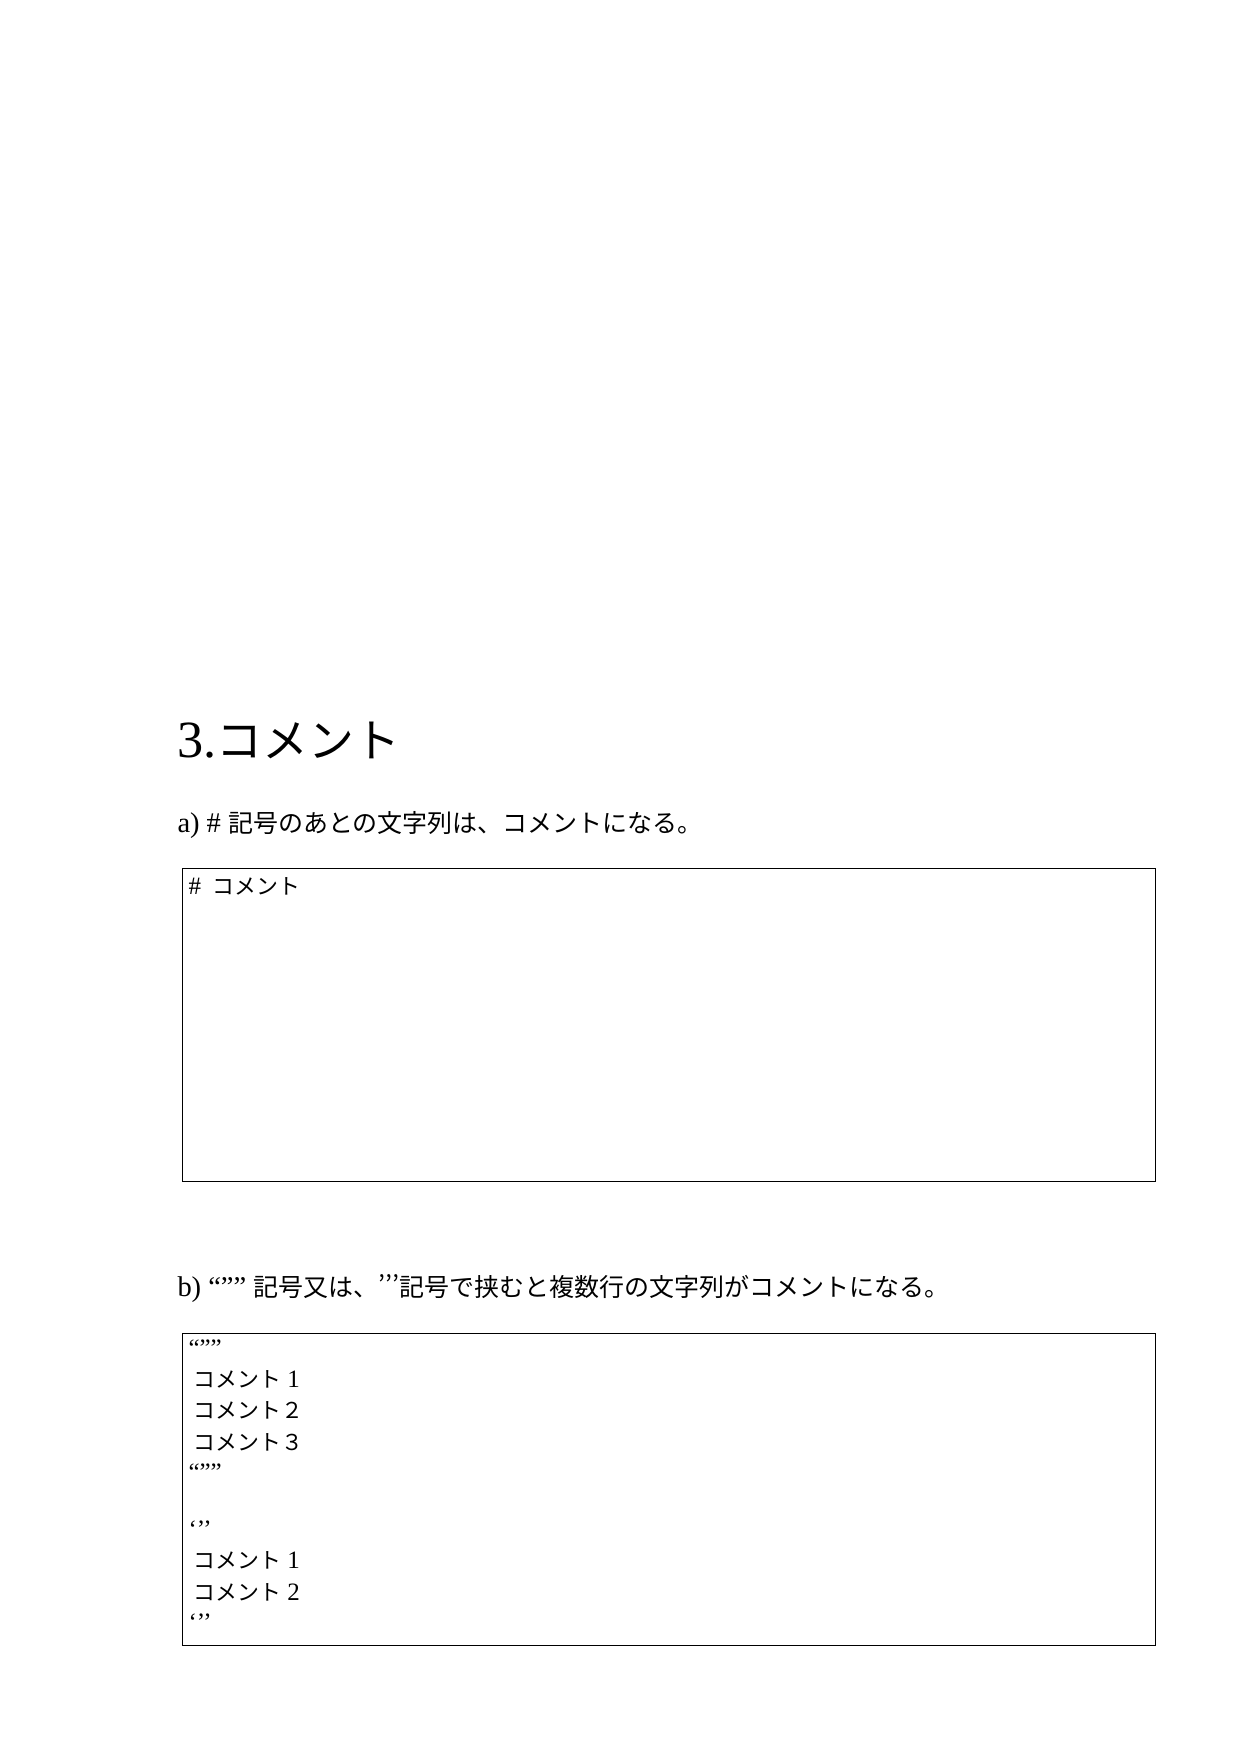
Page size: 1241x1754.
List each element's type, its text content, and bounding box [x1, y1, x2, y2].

text b) “”” 記号又は、’’’記号で挟むと複数行の文字列がコメントになる。 [177, 1267, 1063, 1303]
text 3.コメント [177, 704, 1063, 770]
text a) # 記号のあとの文字列は、コメントになる。 [177, 803, 1063, 839]
